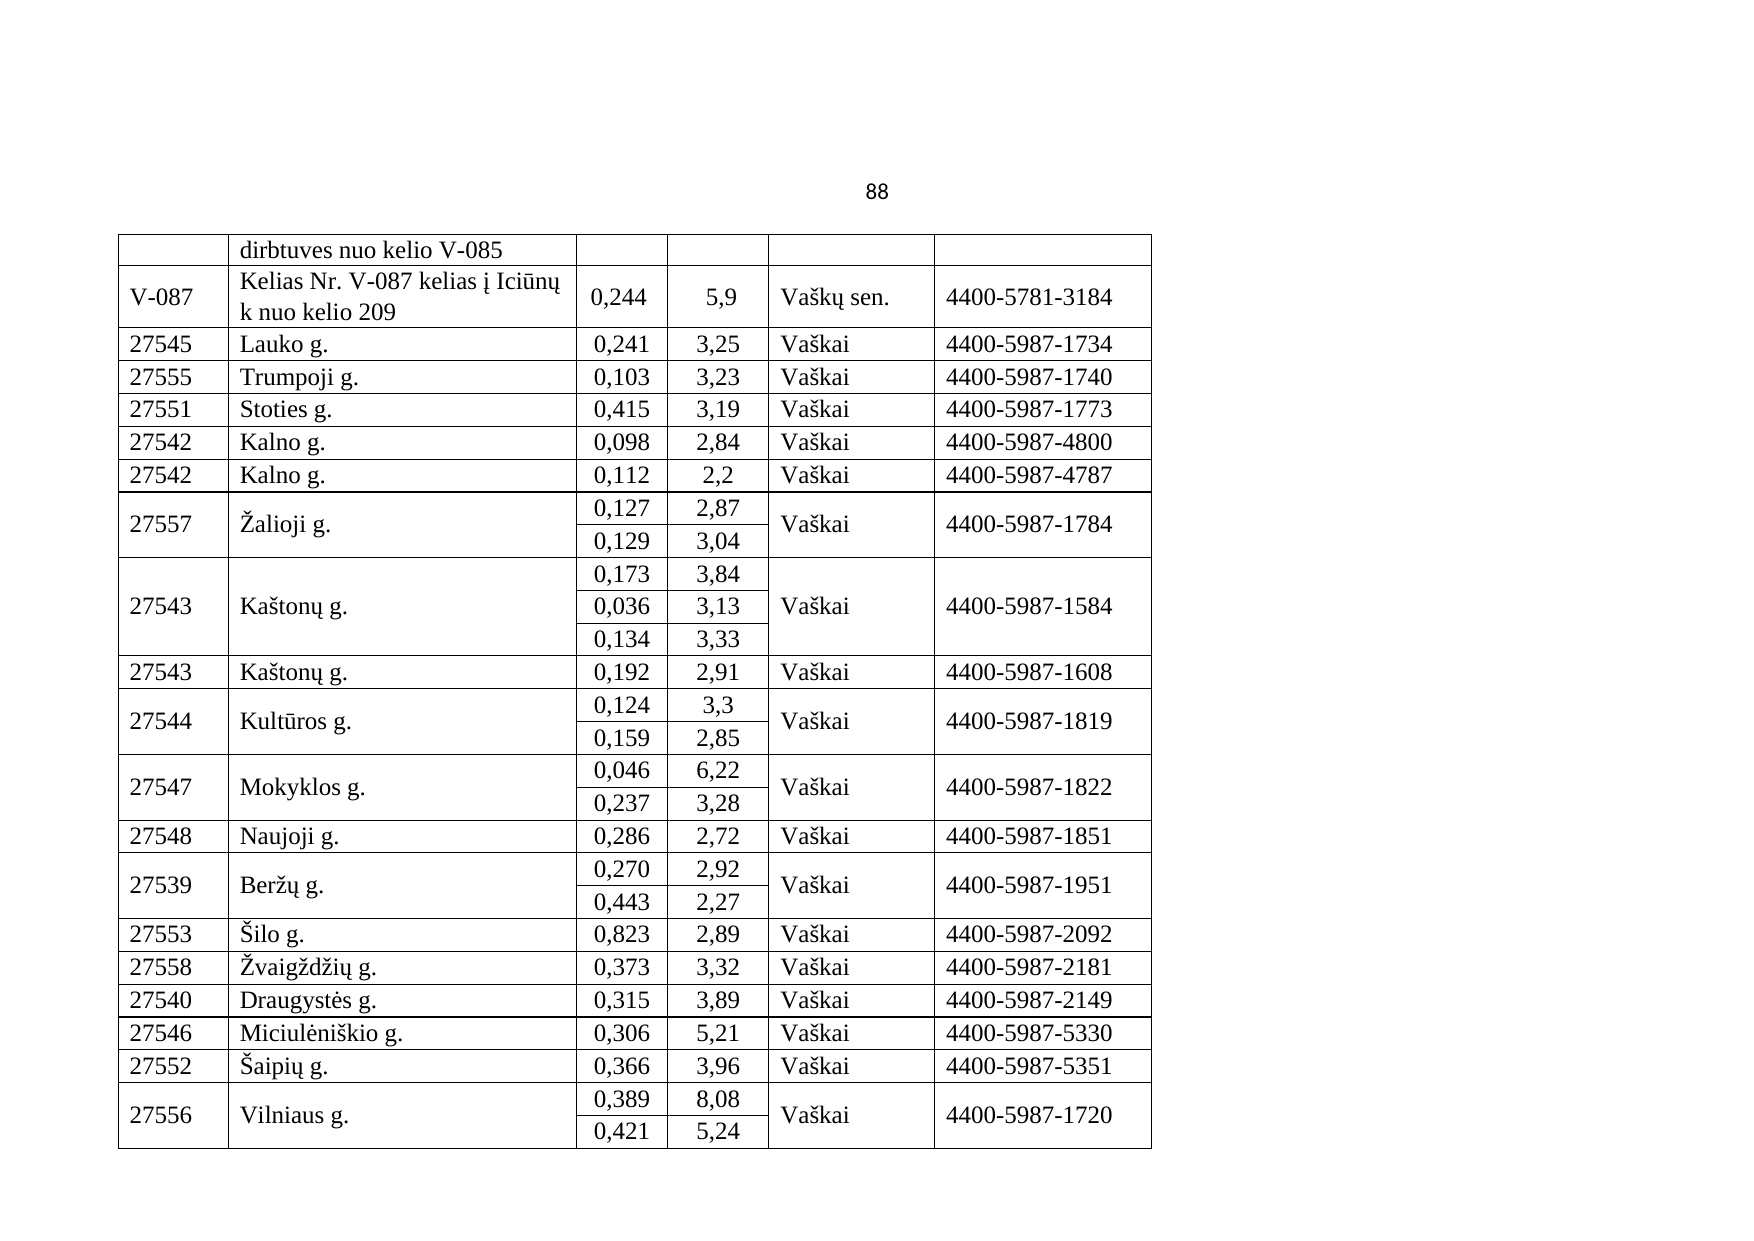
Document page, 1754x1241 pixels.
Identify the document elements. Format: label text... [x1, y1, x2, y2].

table_cell Mokyklos g. [229, 755, 576, 819]
table_cell Šaipių g. [229, 1050, 576, 1082]
table_cell 0,098 [577, 427, 667, 458]
table_cell Beržų g. [229, 853, 576, 918]
table_cell 27548 [119, 821, 228, 852]
table_cell 0,241 [577, 328, 667, 360]
table_cell 0,306 [577, 1018, 667, 1049]
table_cell 0,421 [577, 1116, 667, 1148]
table_cell 2,91 [668, 656, 768, 688]
table_cell Vaškai [769, 821, 934, 852]
table_cell 0,443 [577, 886, 667, 918]
table_cell Lauko g. [229, 328, 576, 360]
table_cell Žvaigždžių g. [229, 952, 576, 983]
table_cell Vaškai [769, 460, 934, 491]
table_cell Draugystės g. [229, 985, 576, 1016]
table_cell 2,89 [668, 919, 768, 951]
table_cell 2,72 [668, 821, 768, 852]
table_cell 0,173 [577, 558, 667, 590]
table_cell 27546 [119, 1018, 228, 1049]
table_cell Vaškai [769, 427, 934, 458]
table_cell Vaškai [769, 853, 934, 918]
table_cell 4400-5987-1720 [935, 1083, 1151, 1148]
table_cell 3,13 [668, 591, 768, 623]
table_cell 3,28 [668, 788, 768, 819]
table_cell 3,19 [668, 394, 768, 426]
table_cell 0,159 [577, 722, 667, 754]
table_cell 8,08 [668, 1083, 768, 1115]
table_cell 4400-5987-1784 [935, 493, 1151, 557]
table_cell 27553 [119, 919, 228, 951]
table_cell 0,103 [577, 361, 667, 393]
table_cell 4400-5987-2181 [935, 952, 1151, 983]
table_cell 0,823 [577, 919, 667, 951]
table_cell [668, 235, 768, 265]
table_cell 3,84 [668, 558, 768, 590]
table_cell 2,85 [668, 722, 768, 754]
table_cell Vaškai [769, 328, 934, 360]
table_cell 0,244 [577, 266, 667, 327]
table_cell 4400-5987-4787 [935, 460, 1151, 491]
table_cell 3,3 [668, 689, 768, 721]
table_cell 0,373 [577, 952, 667, 983]
table_cell Naujoji g. [229, 821, 576, 852]
table_cell 27543 [119, 656, 228, 688]
table_cell 4400-5987-1851 [935, 821, 1151, 852]
table_cell 4400-5987-4800 [935, 427, 1151, 458]
table_cell 4400-5987-1822 [935, 755, 1151, 819]
table_cell Kalno g. [229, 427, 576, 458]
table_cell Vaškai [769, 985, 934, 1016]
table_cell 0,192 [577, 656, 667, 688]
table_cell 27557 [119, 493, 228, 557]
table_cell Vaškai [769, 952, 934, 983]
table_cell [577, 235, 667, 265]
table_cell 0,046 [577, 755, 667, 787]
table_cell 3,33 [668, 624, 768, 655]
table_cell 4400-5987-1773 [935, 394, 1151, 426]
table_cell 5,9 [668, 266, 768, 327]
table_cell Vaškai [769, 394, 934, 426]
table_cell 27543 [119, 558, 228, 655]
table_cell Vaškai [769, 1050, 934, 1082]
table_cell [935, 235, 1151, 265]
table_cell 0,134 [577, 624, 667, 655]
table_cell 4400-5987-1734 [935, 328, 1151, 360]
table_cell [119, 235, 228, 265]
table_cell 27542 [119, 460, 228, 491]
table_cell [769, 235, 934, 265]
table_cell 5,24 [668, 1116, 768, 1148]
table_cell Vaškai [769, 656, 934, 688]
table_cell 27540 [119, 985, 228, 1016]
table_cell 27551 [119, 394, 228, 426]
table_cell 6,22 [668, 755, 768, 787]
table_cell 3,32 [668, 952, 768, 983]
table_cell Vilniaus g. [229, 1083, 576, 1148]
table_cell 4400-5987-2149 [935, 985, 1151, 1016]
table_cell Vaškai [769, 493, 934, 557]
table_cell 27547 [119, 755, 228, 819]
table_cell 2,27 [668, 886, 768, 918]
table_cell Vaškai [769, 755, 934, 819]
table_cell Kelias Nr. V-087 kelias į Iciūnų k nuo kelio 209 [229, 266, 576, 327]
table_cell 4400-5987-1608 [935, 656, 1151, 688]
table_cell 0,389 [577, 1083, 667, 1115]
table_cell 0,036 [577, 591, 667, 623]
table_cell Kalno g. [229, 460, 576, 491]
table_cell 27555 [119, 361, 228, 393]
table_cell 2,92 [668, 853, 768, 885]
table_cell 2,84 [668, 427, 768, 458]
table_cell Kultūros g. [229, 689, 576, 754]
table_cell Trumpoji g. [229, 361, 576, 393]
table_cell 2,2 [668, 460, 768, 491]
table_cell 4400-5987-5330 [935, 1018, 1151, 1049]
table_cell 0,112 [577, 460, 667, 491]
table_cell 27539 [119, 853, 228, 918]
table_cell 4400-5987-1584 [935, 558, 1151, 655]
table_cell Šilo g. [229, 919, 576, 951]
table_cell V-087 [119, 266, 228, 327]
table_cell 27545 [119, 328, 228, 360]
table_cell 0,270 [577, 853, 667, 885]
table_cell 4400-5987-1740 [935, 361, 1151, 393]
table_cell 0,315 [577, 985, 667, 1016]
table_cell Vaškai [769, 1083, 934, 1148]
table_cell 4400-5987-5351 [935, 1050, 1151, 1082]
table_cell 4400-5987-2092 [935, 919, 1151, 951]
table_cell Vaškai [769, 1018, 934, 1049]
table_cell Žalioji g. [229, 493, 576, 557]
table_cell 27544 [119, 689, 228, 754]
table_cell Vaškai [769, 689, 934, 754]
table_cell 27558 [119, 952, 228, 983]
table_cell 27556 [119, 1083, 228, 1148]
table_cell 0,366 [577, 1050, 667, 1082]
table_cell 0,127 [577, 493, 667, 524]
table_cell 3,23 [668, 361, 768, 393]
table_cell Stoties g. [229, 394, 576, 426]
table_cell 4400-5987-1819 [935, 689, 1151, 754]
table_cell dirbtuves nuo kelio V-085 [229, 235, 576, 265]
table_cell Miciulėniškio g. [229, 1018, 576, 1049]
table_cell 4400-5987-1951 [935, 853, 1151, 918]
table_cell Kaštonų g. [229, 558, 576, 655]
table_cell 0,286 [577, 821, 667, 852]
table_cell 2,87 [668, 493, 768, 524]
table_cell 0,124 [577, 689, 667, 721]
table_cell 3,04 [668, 525, 768, 557]
table_cell Vaškai [769, 361, 934, 393]
table_cell 27552 [119, 1050, 228, 1082]
table_cell 4400-5781-3184 [935, 266, 1151, 327]
table_cell 3,96 [668, 1050, 768, 1082]
table_cell Vaškų sen. [769, 266, 934, 327]
table_cell 0,129 [577, 525, 667, 557]
table_cell 3,89 [668, 985, 768, 1016]
table_cell 3,25 [668, 328, 768, 360]
table_cell 5,21 [668, 1018, 768, 1049]
table_cell 0,415 [577, 394, 667, 426]
table_cell 27542 [119, 427, 228, 458]
table_cell 0,237 [577, 788, 667, 819]
table_cell Kaštonų g. [229, 656, 576, 688]
table_cell Vaškai [769, 558, 934, 655]
table_cell Vaškai [769, 919, 934, 951]
